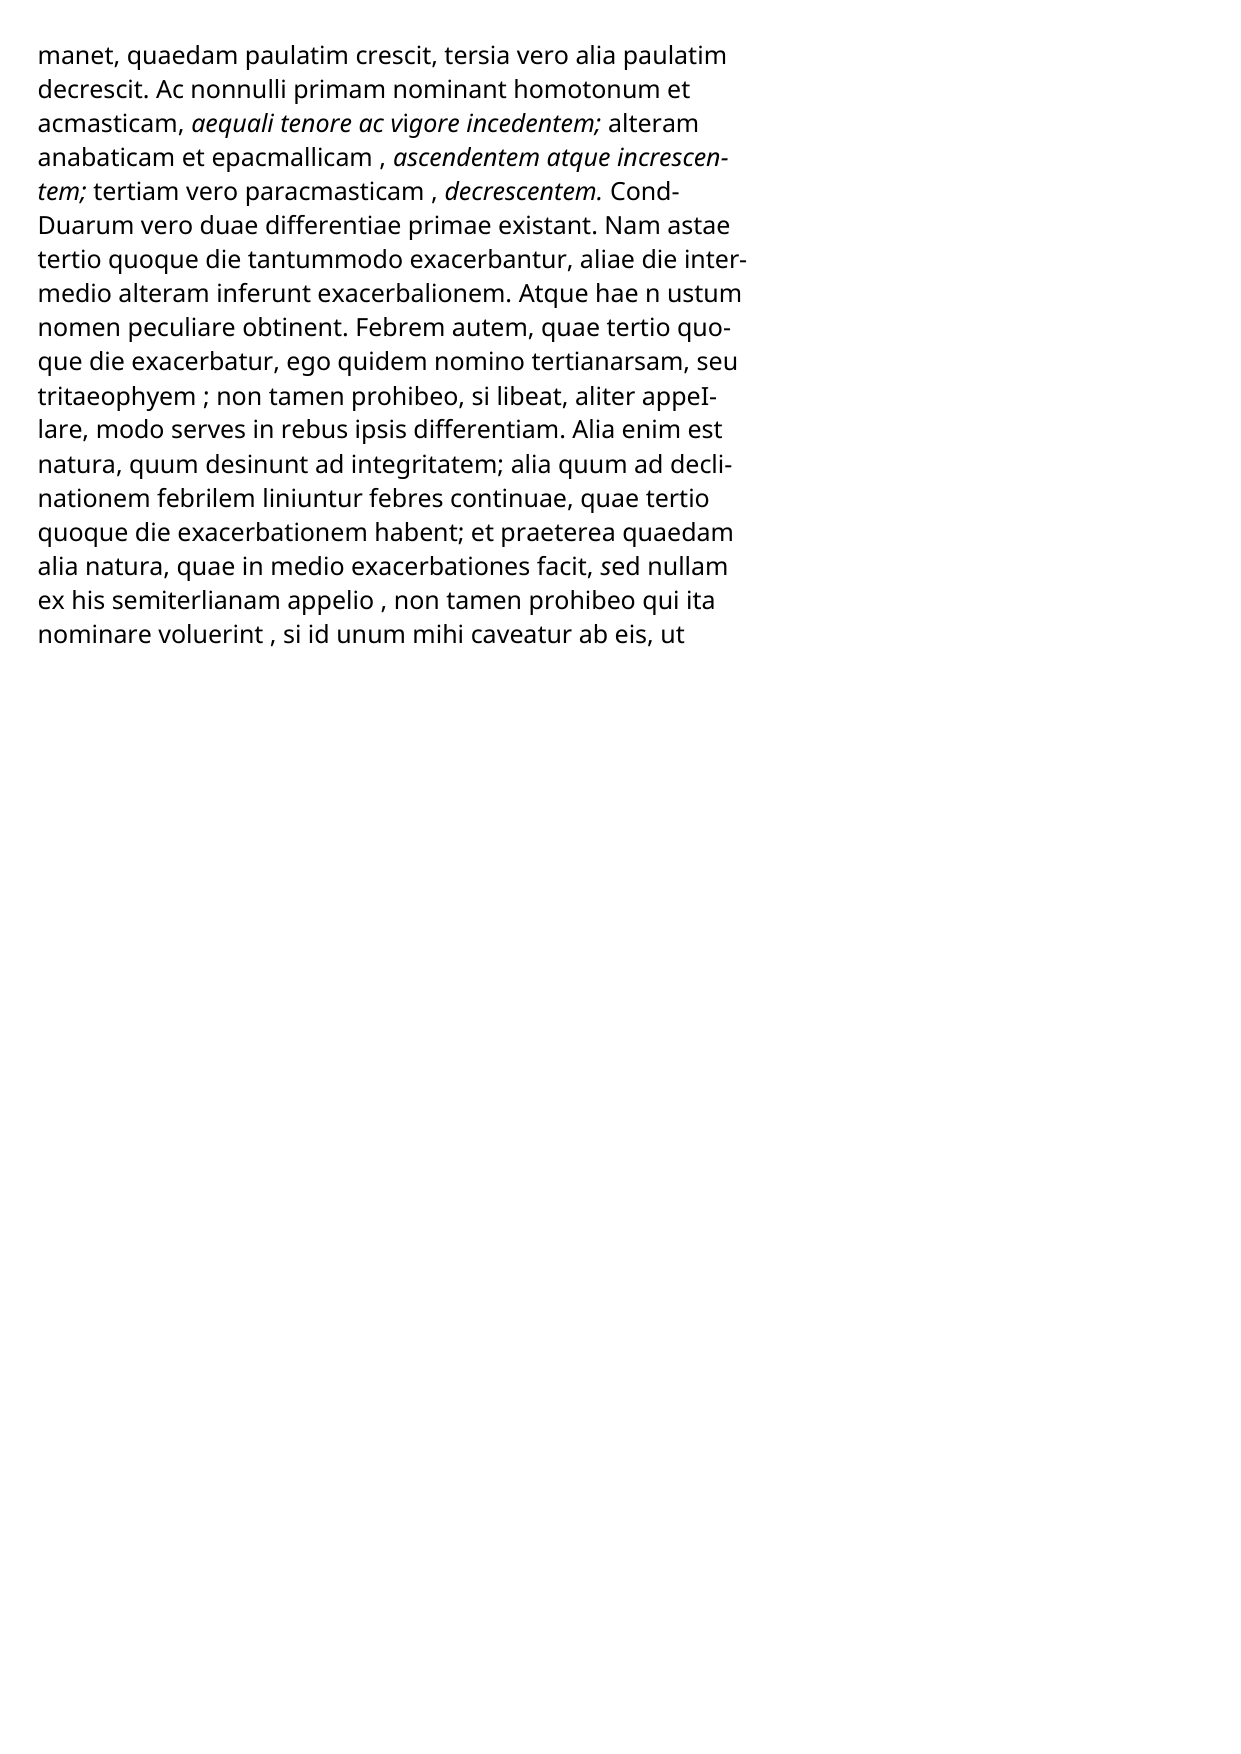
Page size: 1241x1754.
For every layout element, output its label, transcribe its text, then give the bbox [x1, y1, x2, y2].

text manet, quaedam paulatim crescit, tersia vero alia paulatim decrescit. Ac nonnulli primam nominant homotonum et acmasticam, aequali tenore ac vigore incedentem; alteram anabaticam et epacmallicam , ascendentem atque increscen- tem; tertiam vero paracmasticam , decrescentem. Cond- Duarum vero duae differentiae primae existant. Nam astae tertio quoque die tantummodo exacerbantur, aliae die inter- medio alteram inferunt exacerbalionem. Atque hae n ustum nomen peculiare obtinent. Febrem autem, quae tertio quo- que die exacerbatur, ego quidem nomino tertianarsam, seu tritaeophyem ; non tamen prohibeo, si libeat, aliter appeI- lare, modo serves in rebus ipsis differentiam. Alia enim est natura, quum desinunt ad integritatem; alia quum ad decli- nationem febrilem liniuntur febres continuae, quae tertio quoque die exacerbationem habent; et praeterea quaedam alia natura, quae in medio exacerbationes facit, sed nullam ex his semiterlianam appelio , non tamen prohibeo qui ita nominare voluerint , si id unum mihi caveatur ab eis, ut [37, 37, 1203, 651]
